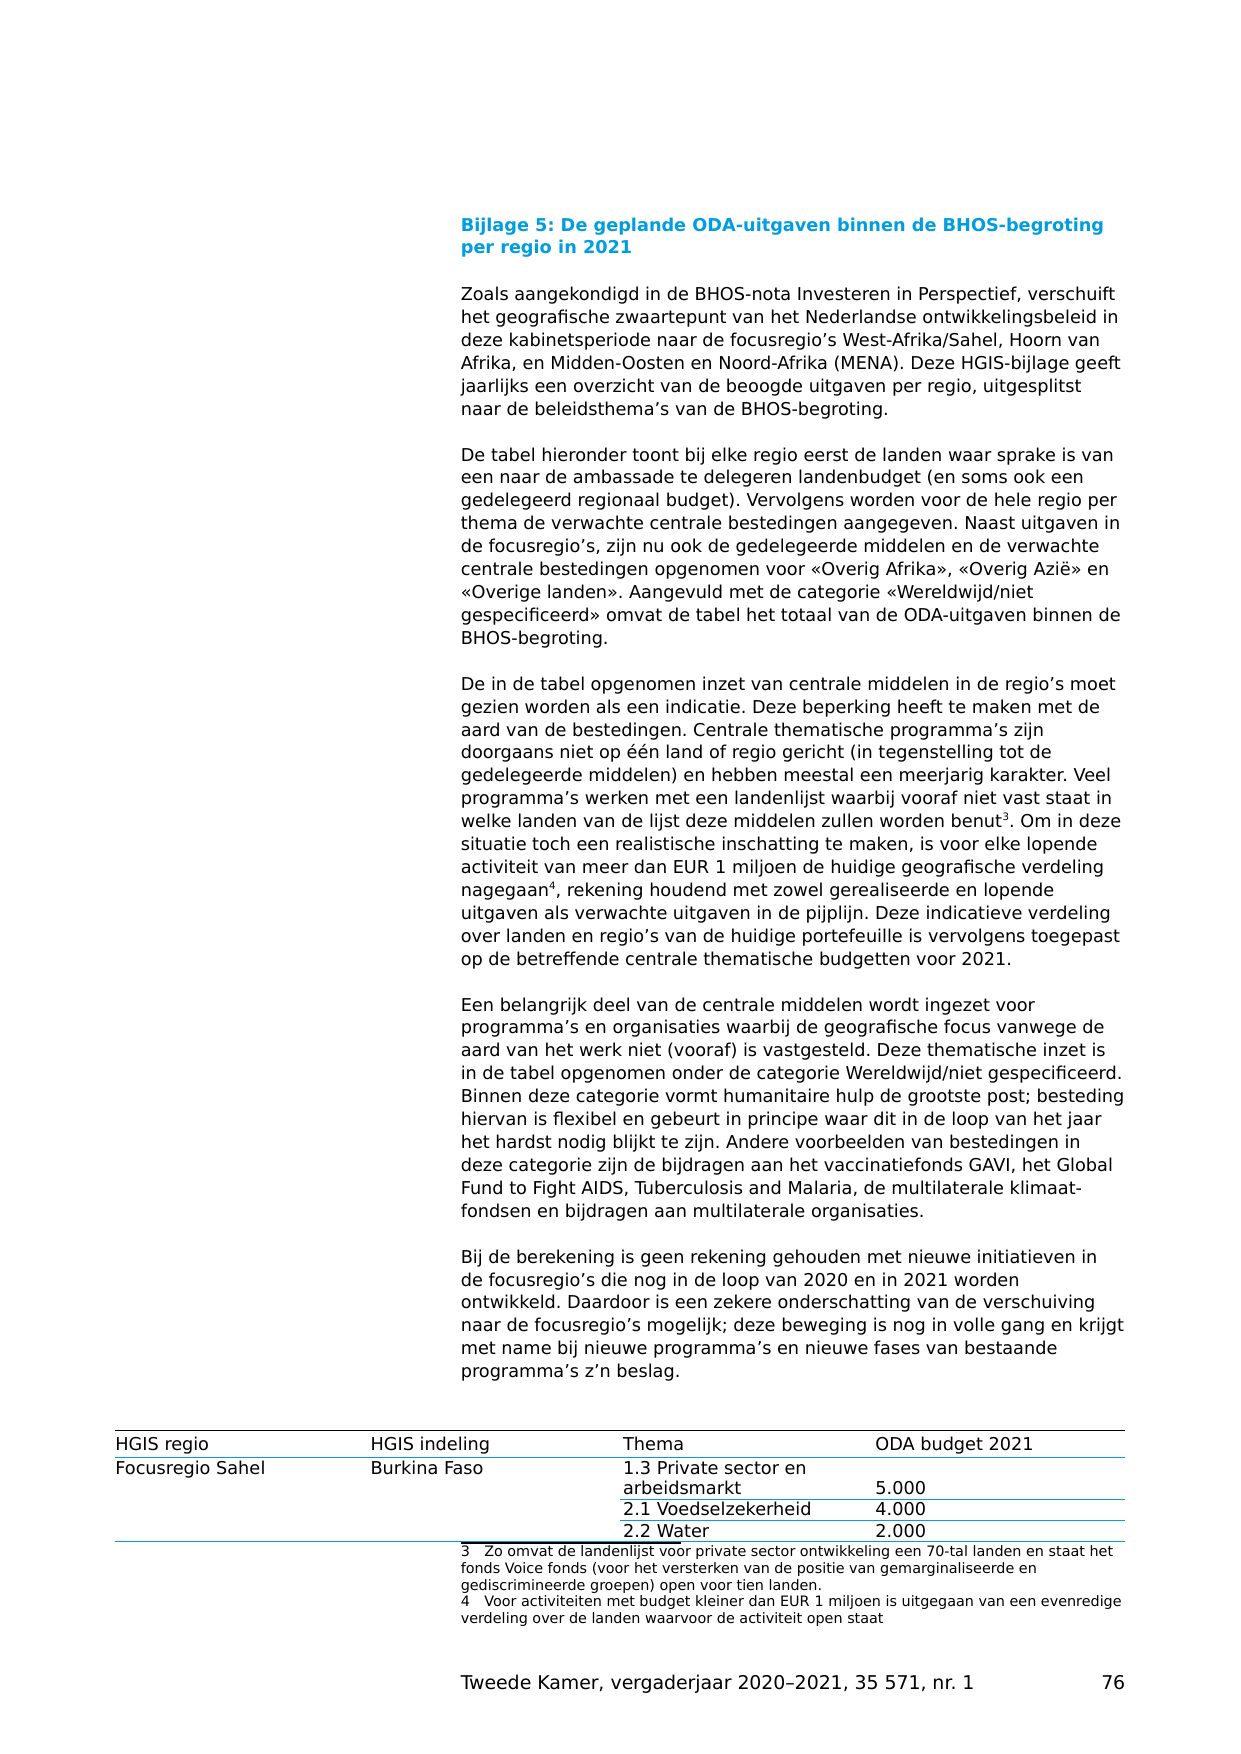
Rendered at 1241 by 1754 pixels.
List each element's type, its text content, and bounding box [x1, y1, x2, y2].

text Bij de berekening is geen rekening gehouden met nieuwe initiatieven in de focusregio’s die nog in de loop van 2020 en in 2021 worden ontwikkeld. Daardoor is een zekere onderschatting van de verschuiving naar de focusregio’s mogelijk; deze beweging is nog in volle gang en krijgt met name bij nieuwe programma’s en nieuwe fases van bestaande programma’s z’n beslag. [461, 1245, 1125, 1382]
text __Zo omvat de landenlijst voor private sector ontwikkeling een 70-tal landen en staat het fonds Voice fonds (voor het versterken van de positie van gemarginaliseerde en gediscrimineerde groepen) open voor tien landen. [461, 1543, 1125, 1593]
table_cell 2.1 Voedselzekerheid [620, 1500, 872, 1520]
table_cell 2.000 [872, 1521, 1125, 1541]
table_cell HGIS regio [115, 1431, 367, 1457]
text Een belangrijk deel van de centrale middelen wordt ingezet voor programma’s en organisaties waarbij de geografische focus vanwege de aard van het werk niet (vooraf) is vastgesteld. Deze thematische inzet is in de tabel opgenomen onder de categorie Wereldwijd/niet gespecificeerd. Binnen deze categorie vormt humanitaire hulp de grootste post; besteding hiervan is flexibel en gebeurt in principe waar dit in de loop van het jaar het hardst nodig blijkt te zijn. Andere voorbeelden van bestedingen in deze categorie zijn de bijdragen aan het vaccinatiefonds GAVI, het Global Fund to Fight AIDS, Tuberculosis and Malaria, de multilaterale klimaat- fondsen en bijdragen aan multilaterale organisaties. [461, 993, 1125, 1222]
table_cell Thema [620, 1431, 872, 1457]
text __Voor activiteiten met budget kleiner dan EUR 1 miljoen is uitgegaan van een evenredige verdeling over de landen waarvoor de activiteit open staat [461, 1593, 1125, 1627]
table_cell 5.000 [872, 1458, 1125, 1499]
text De tabel hieronder toont bij elke regio eerst de landen waar sprake is van een naar de ambassade te delegeren landenbudget (en soms ook een gedelegeerd regionaal budget). Vervolgens worden voor de hele regio per thema de verwachte centrale bestedingen aangegeven. Naast uitgaven in de focusregio’s, zijn nu ook de gedelegeerde middelen en de verwachte centrale bestedingen opgenomen voor «Overig Afrika», «Overig Azië» en «Overige landen». Aangevuld met de categorie «Wereldwijd/niet gespecificeerd» omvat de tabel het totaal van de ODA-uitgaven binnen de BHOS-begroting. [461, 443, 1125, 649]
table_header Tabel 15 De geplande ODA-uitgaven binnen de BHOS-begroting per regio in 2021 (x 1.000 EUR) [115, 1405, 1125, 1430]
text De in de tabel opgenomen inzet van centrale middelen in de regio’s moet gezien worden als een indicatie. Deze beperking heeft te maken met de aard van de bestedingen. Centrale thematische programma’s zijn doorgaans niet op één land of regio gericht (in tegenstelling tot de gedelegeerde middelen) en hebben meestal een meerjarig karakter. Veel programma’s werken met een landenlijst waarbij vooraf niet vast staat in welke landen van de lijst deze middelen zullen worden benut. Om in deze situatie toch een realistische inschatting te maken, is voor elke lopende activiteit van meer dan EUR 1 miljoen de huidige geografische verdeling nagegaan, rekening houdend met zowel gerealiseerde en lopende uitgaven als verwachte uitgaven in de pijplijn. Deze indicatieve verdeling over landen en regio’s van de huidige portefeuille is vervolgens toegepast op de betreffende centrale thematische budgetten voor 2021. [461, 672, 1125, 970]
table_cell HGIS indeling [368, 1431, 620, 1457]
table_cell 1.3 Private sector en arbeidsmarkt [620, 1458, 872, 1499]
table_cell 2.2 Water [620, 1521, 872, 1541]
text Zoals aangekondigd in de BHOS-nota Investeren in Perspectief, verschuift het geografische zwaartepunt van het Nederlandse ontwikkelingsbeleid in deze kabinetsperiode naar de focusregio’s West-Afrika/Sahel, Hoorn van Afrika, en Midden-Oosten en Noord-Afrika (MENA). Deze HGIS-bijlage geeft jaarlijks een overzicht van de beoogde uitgaven per regio, uitgesplitst naar de beleidsthema’s van de BHOS-begroting. [461, 282, 1125, 420]
table_cell Burkina Faso [368, 1458, 620, 1541]
table_cell 4.000 [872, 1500, 1125, 1520]
table_cell ODA budget 2021 [872, 1431, 1125, 1457]
title Bijlage 5: De geplande ODA-uitgaven binnen de BHOS-begroting per regio in 2021 [461, 213, 1125, 258]
table_cell Focusregio Sahel [115, 1458, 367, 1541]
